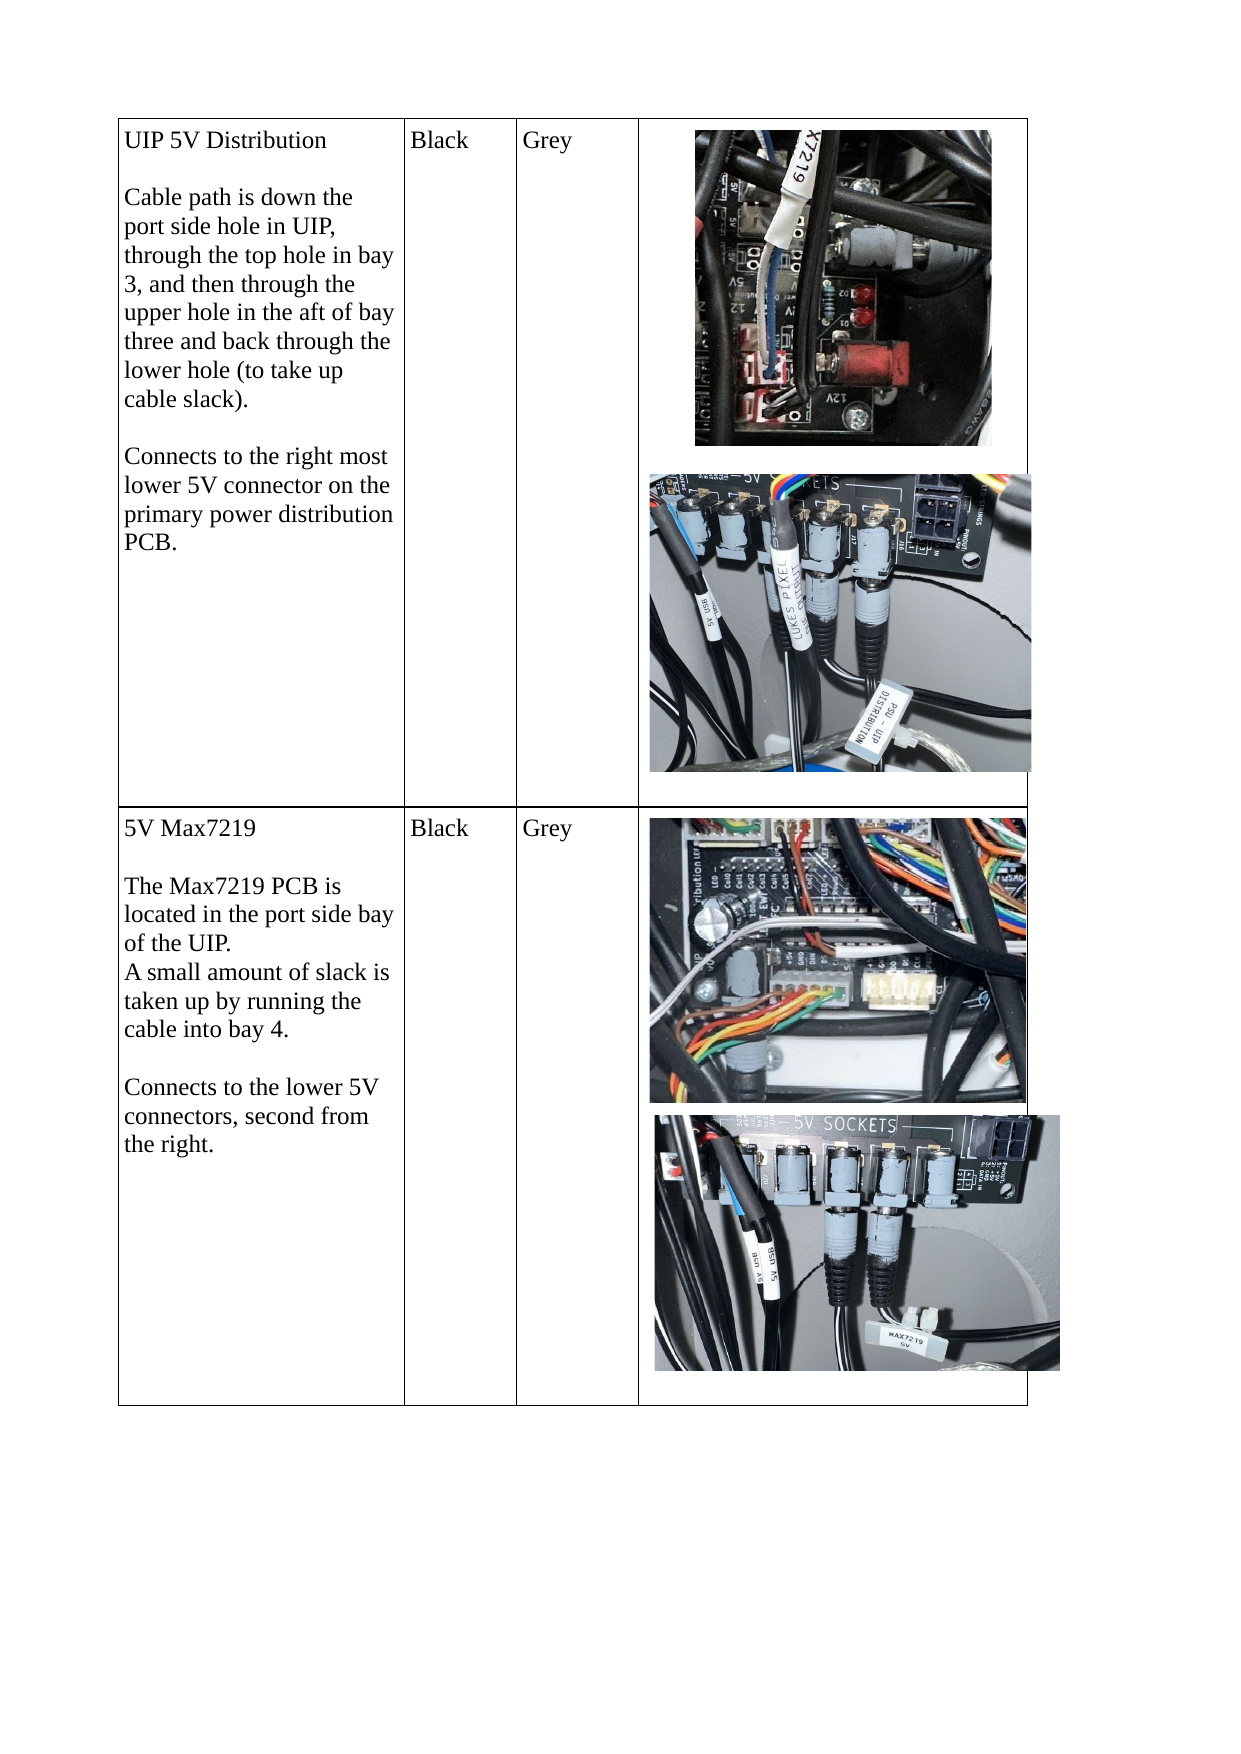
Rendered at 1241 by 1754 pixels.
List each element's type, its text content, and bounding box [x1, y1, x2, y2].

table_cell Grey [517, 808, 638, 1405]
table_cell Grey [517, 119, 638, 806]
table_cell [639, 119, 1027, 806]
picture [649, 818, 1027, 1103]
picture [649, 474, 1032, 772]
table_cell [639, 808, 1027, 1405]
table_cell UIP 5V Distribution Cable path is down the port side hole in UIP, through the top hole in bay 3, and then through the upper hole in the aft of bay three and back through the lower hole (to take up cable slack). Connects to the right most lower 5V connector on the primary power distribution PCB. [119, 119, 404, 806]
picture [654, 1115, 1060, 1371]
picture [695, 130, 992, 446]
table_cell Black [405, 808, 516, 1405]
table_cell 5V Max7219 The Max7219 PCB is located in the port side bay of the UIP. A small amount of slack is taken up by running the cable into bay 4. Connects to the lower 5V connectors, second from the right. [119, 808, 404, 1405]
table_cell Black [405, 119, 516, 806]
